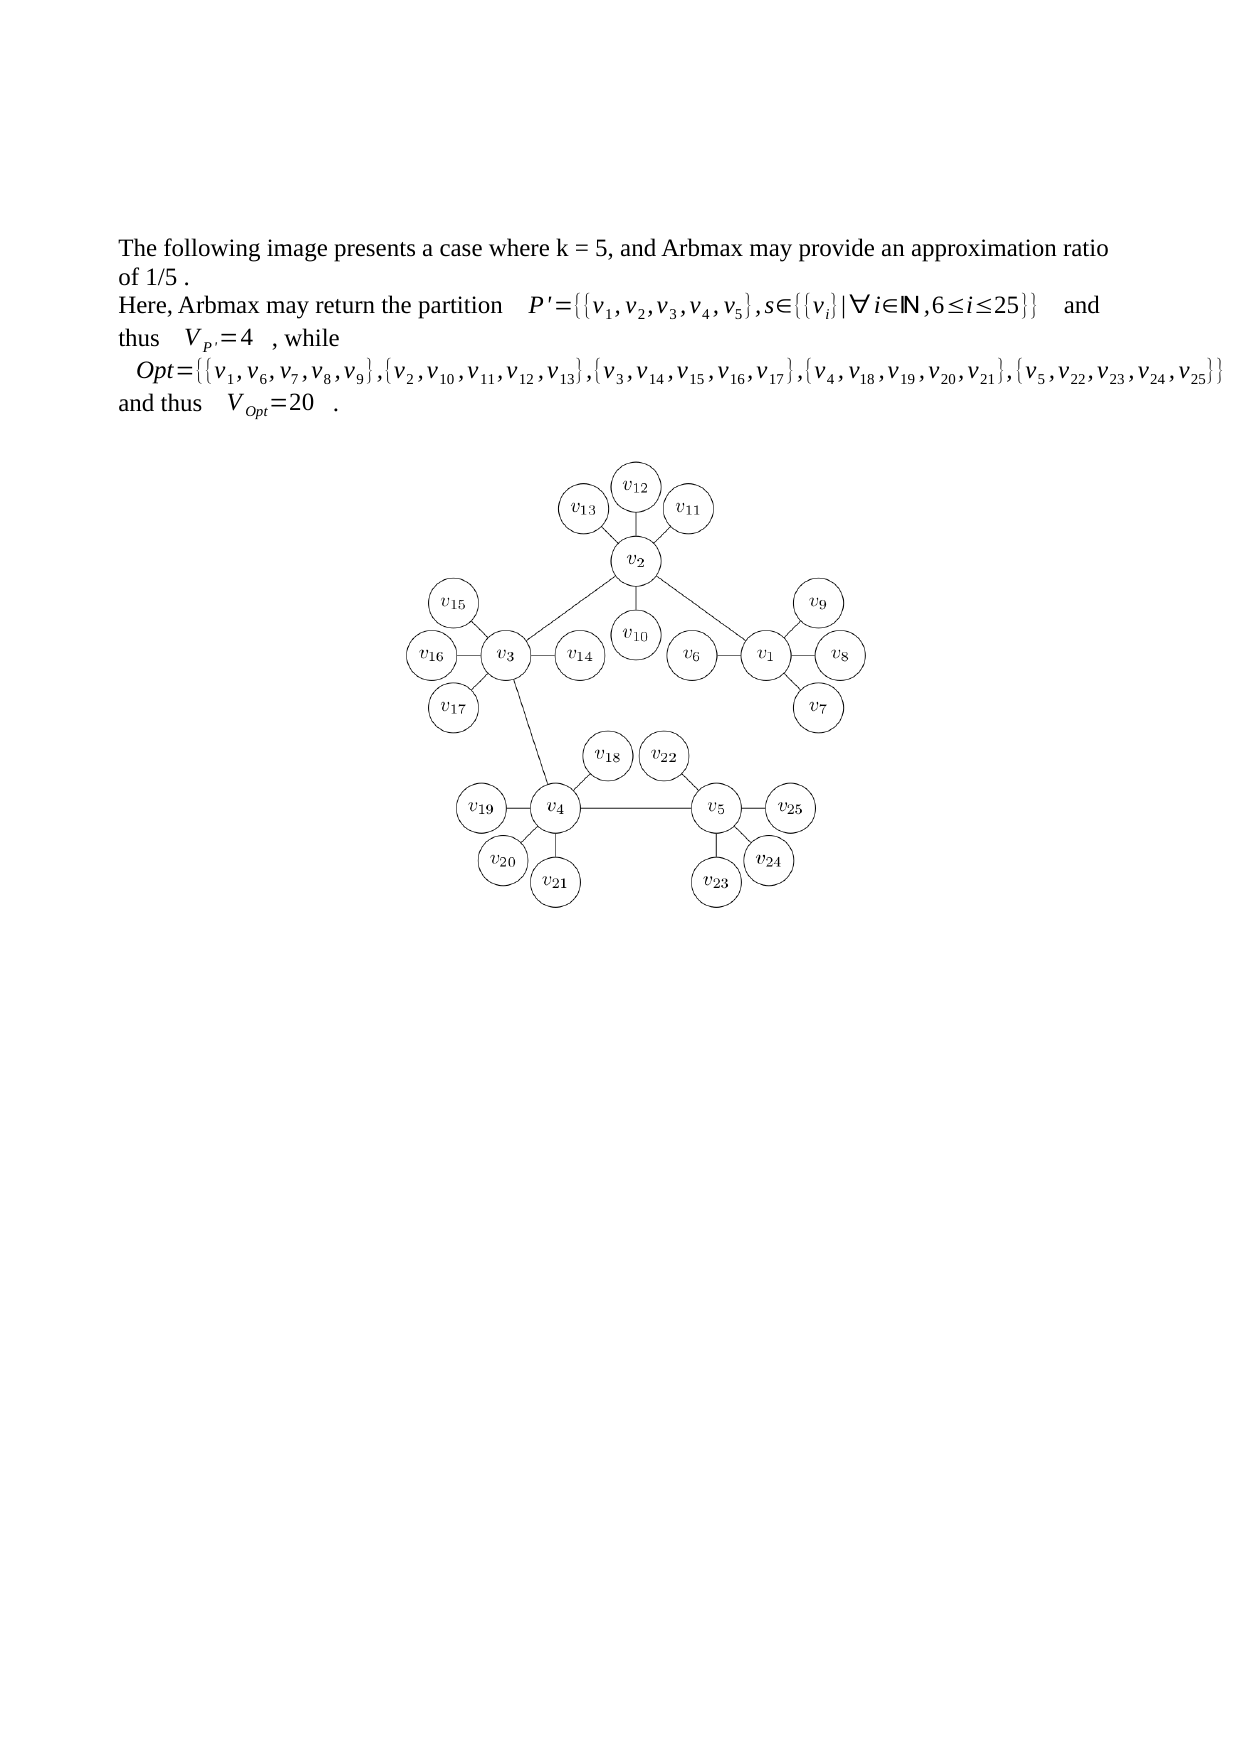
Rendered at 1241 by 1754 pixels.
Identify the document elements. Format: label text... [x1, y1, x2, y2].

text Here, Arbmax may return the partition and thus , while and thus . [118, 291, 1122, 420]
picture [397, 451, 874, 918]
text The following image presents a case where k = 5, and Arbmax may provide an approximation ratio of 1/5 . [118, 233, 1122, 291]
